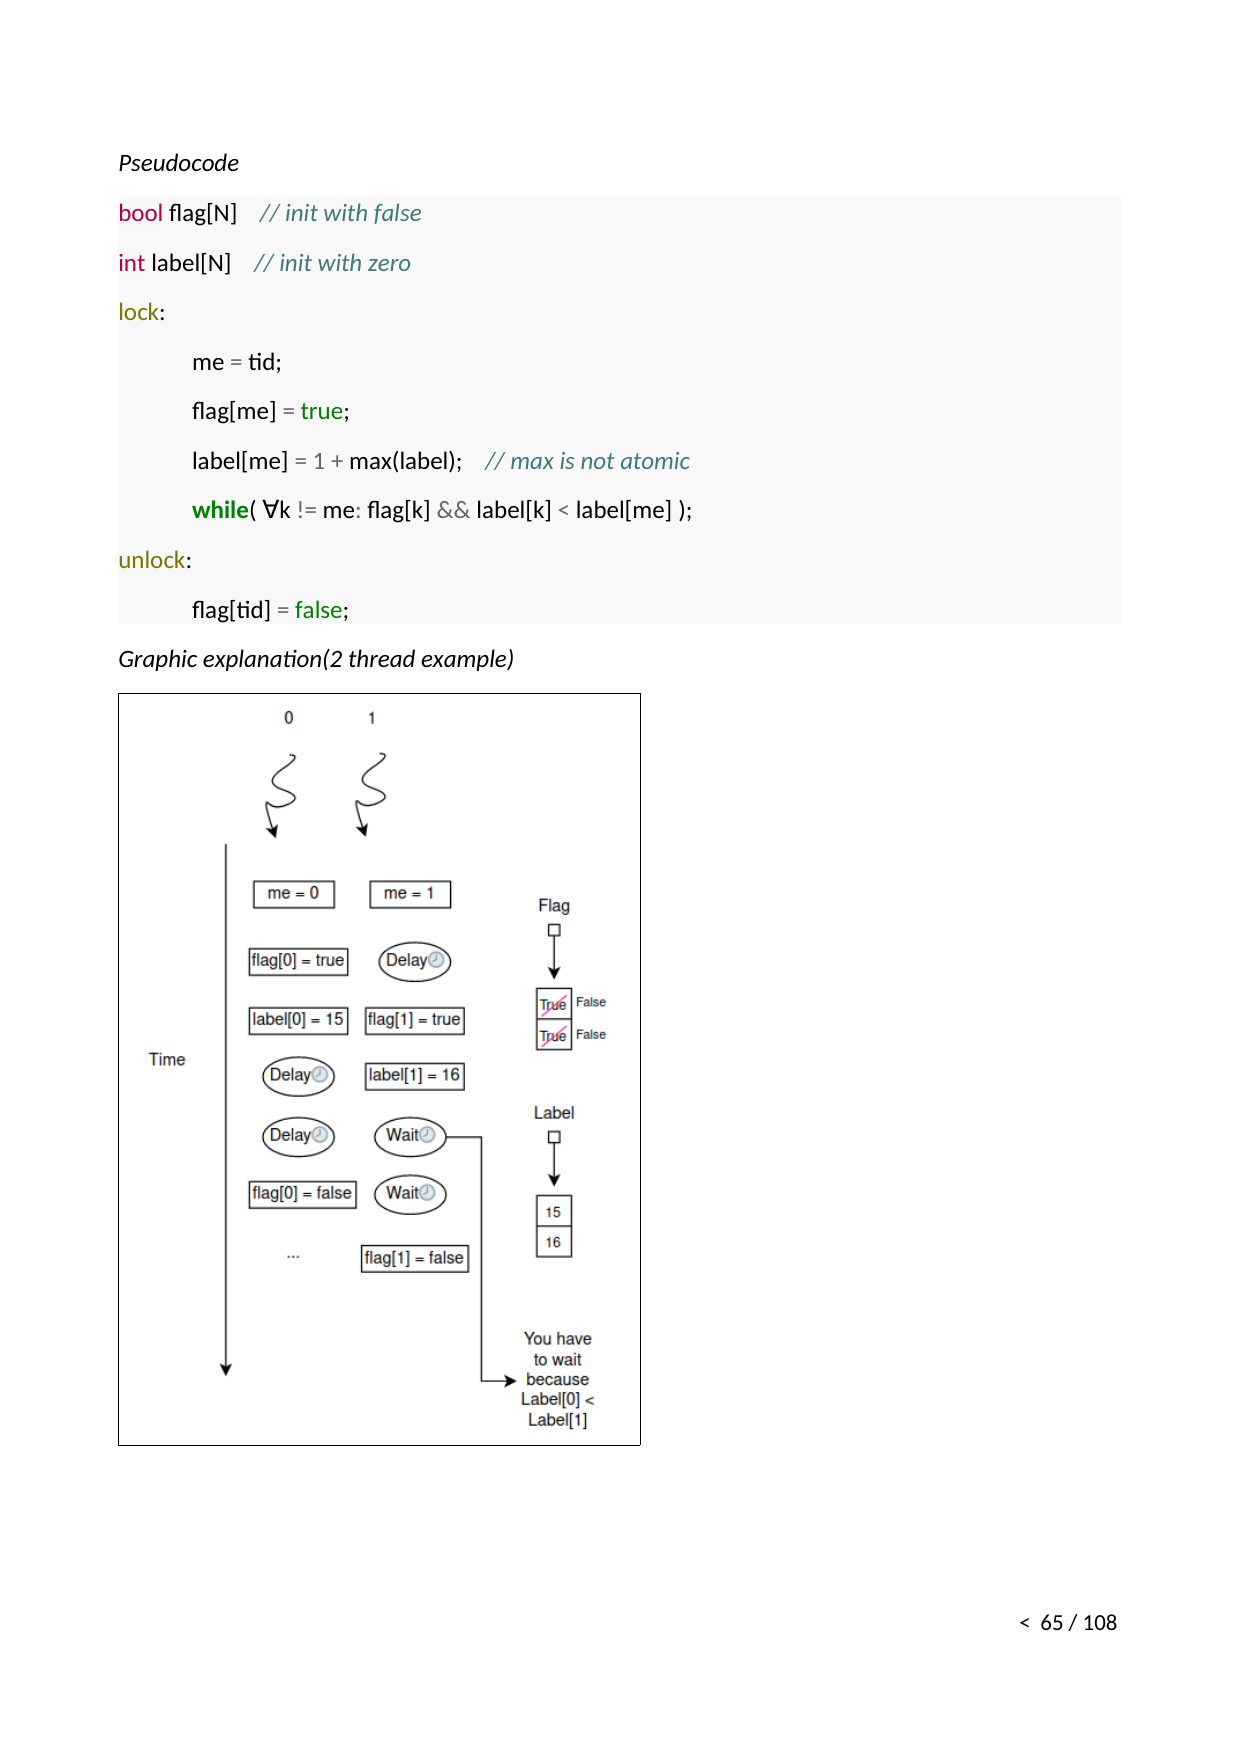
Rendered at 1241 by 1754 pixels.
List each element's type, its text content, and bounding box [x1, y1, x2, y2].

text while( ∀k != me: flag[k] && label[k] < label[me] ); [118, 495, 1122, 525]
text int label[N] // init with zero [118, 247, 1122, 277]
text bool flag[N] // init with false [118, 197, 1122, 228]
text lock: [118, 296, 1122, 327]
text Graphic explanation(2 thread example) [118, 643, 1122, 674]
picture [121, 696, 637, 1442]
text flag[tid] = false; [118, 594, 1122, 624]
text me = tid; [118, 346, 1122, 376]
text label[me] = 1 + max(label); // max is not atomic [118, 445, 1122, 476]
text Pseudocode [118, 148, 1122, 178]
text unlock: [118, 544, 1122, 575]
text flag[me] = true; [118, 396, 1122, 426]
